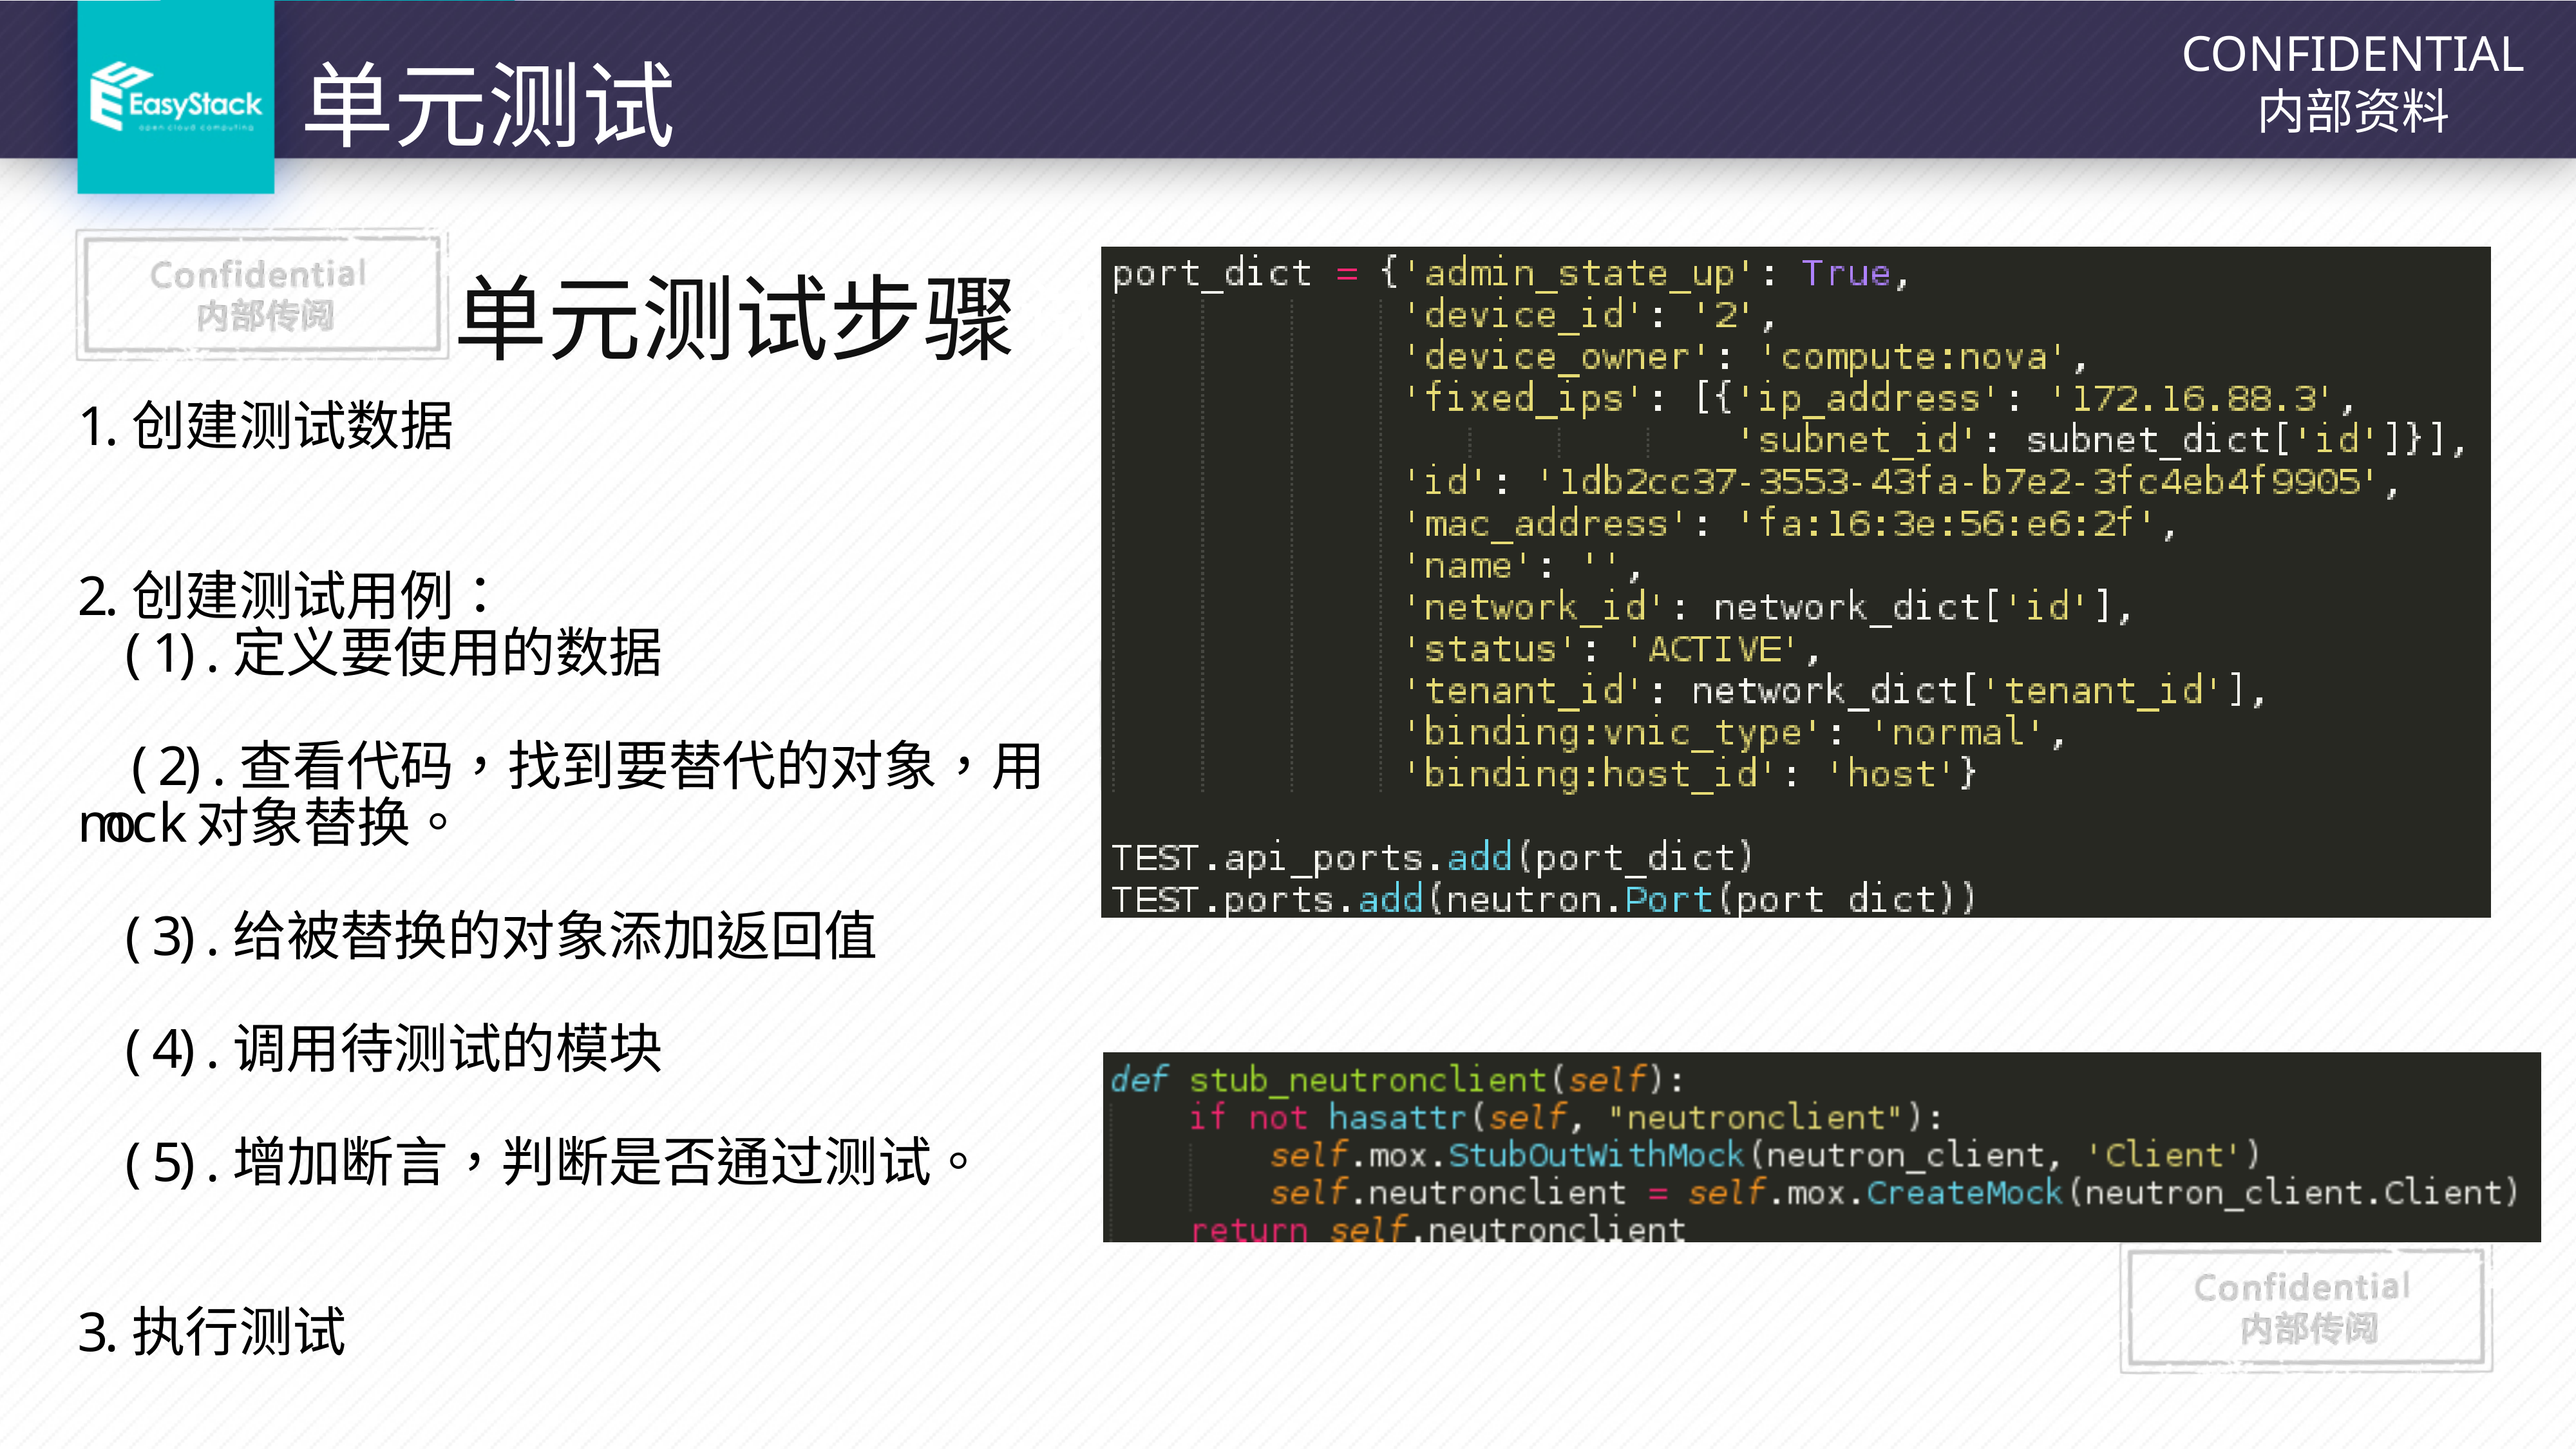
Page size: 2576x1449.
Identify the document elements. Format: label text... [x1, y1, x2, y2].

picture [0, 0, 2576, 1449]
chart [77, 397, 1102, 1417]
text_box 单元测试步骤试 [444, 239, 1166, 368]
text_box 单元测试 [290, 26, 754, 154]
